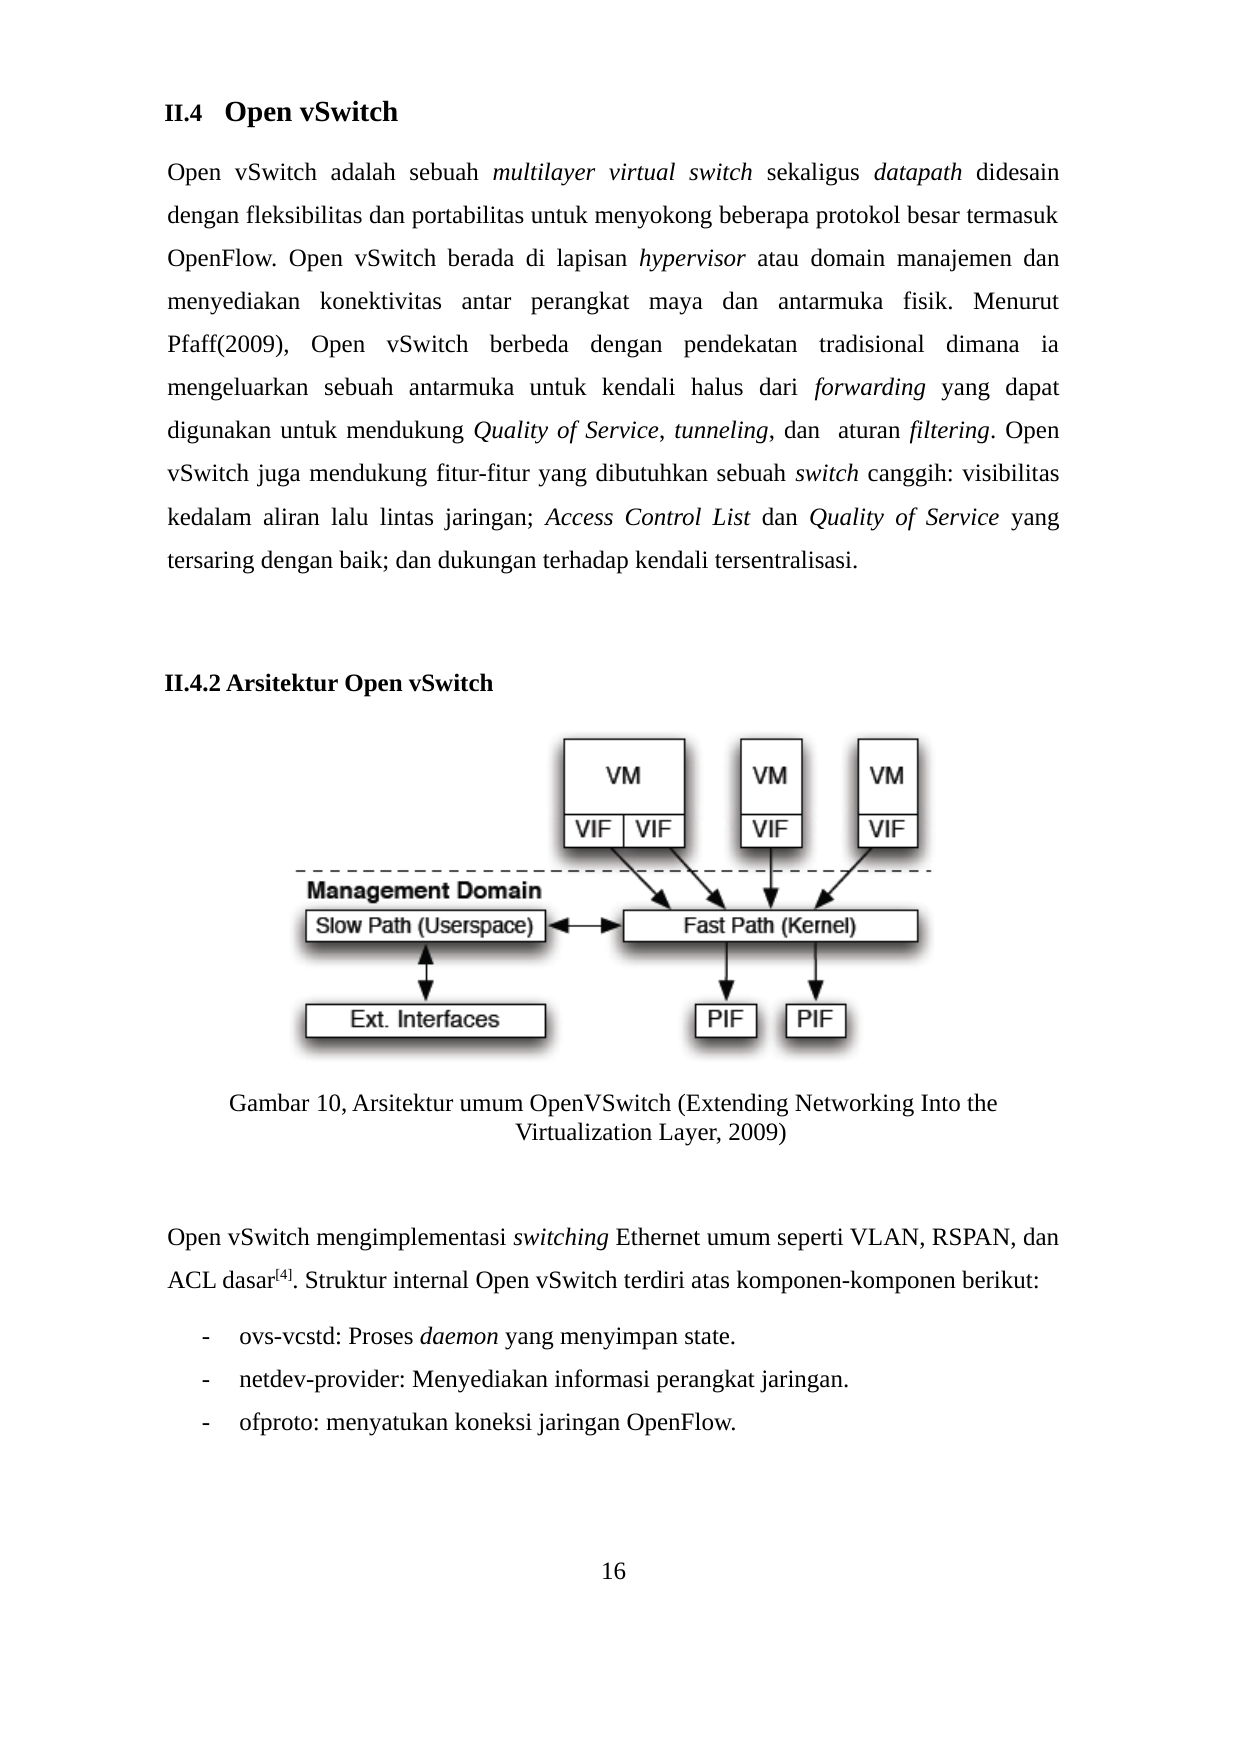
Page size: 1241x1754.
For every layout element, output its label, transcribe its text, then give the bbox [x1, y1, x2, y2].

subtitle II.4 Open vSwitch [164, 94, 1062, 127]
text Open vSwitch adalah sebuah multilayer virtual switch sekaligus datapath didesain dengan fleksibilitas dan portabilitas untuk menyokong beberapa protokol besar termasuk OpenFlow. Open vSwitch berada di lapisan hypervisor atau domain manajemen dan menyediakan konektivitas antar perangkat maya dan antarmuka fisik. Menurut Pfaff(2009), Open vSwitch berbeda dengan pendekatan tradisional dimana ia mengeluarkan sebuah antarmuka untuk kendali halus dari forwarding yang dapat digunakan untuk mendukung Quality of Service, tunneling, dan aturan filtering. Open vSwitch juga mendukung fitur-fitur yang dibutuhkan sebuah switch canggih: visibilitas kedalam aliran lalu lintas jaringan; Access Control List dan Quality of Service yang tersaring dengan baik; dan dukungan terhadap kendali tersentralisasi. [167, 157, 1059, 573]
subtitle II.4.2 Arsitektur Open vSwitch [164, 668, 1062, 697]
list ofproto: menyatukan koneksi jaringan OpenFlow. [202, 1407, 1062, 1436]
list ovs-vcstd: Proses daemon yang menyimpan state. [202, 1321, 1062, 1350]
text Gambar 10, Arsitektur umum OpenVSwitch (Extending Networking Into the Virtualization Layer, 2009) [164, 1088, 1062, 1146]
list netdev-provider: Menyediakan informasi perangkat jaringan. [202, 1364, 1062, 1393]
text Open vSwitch mengimplementasi switching Ethernet umum seperti VLAN, RSPAN, dan ACL dasar[4]. Struktur internal Open vSwitch terdiri atas komponen-komponen berikut: [167, 1222, 1059, 1294]
picture [279, 724, 947, 1062]
